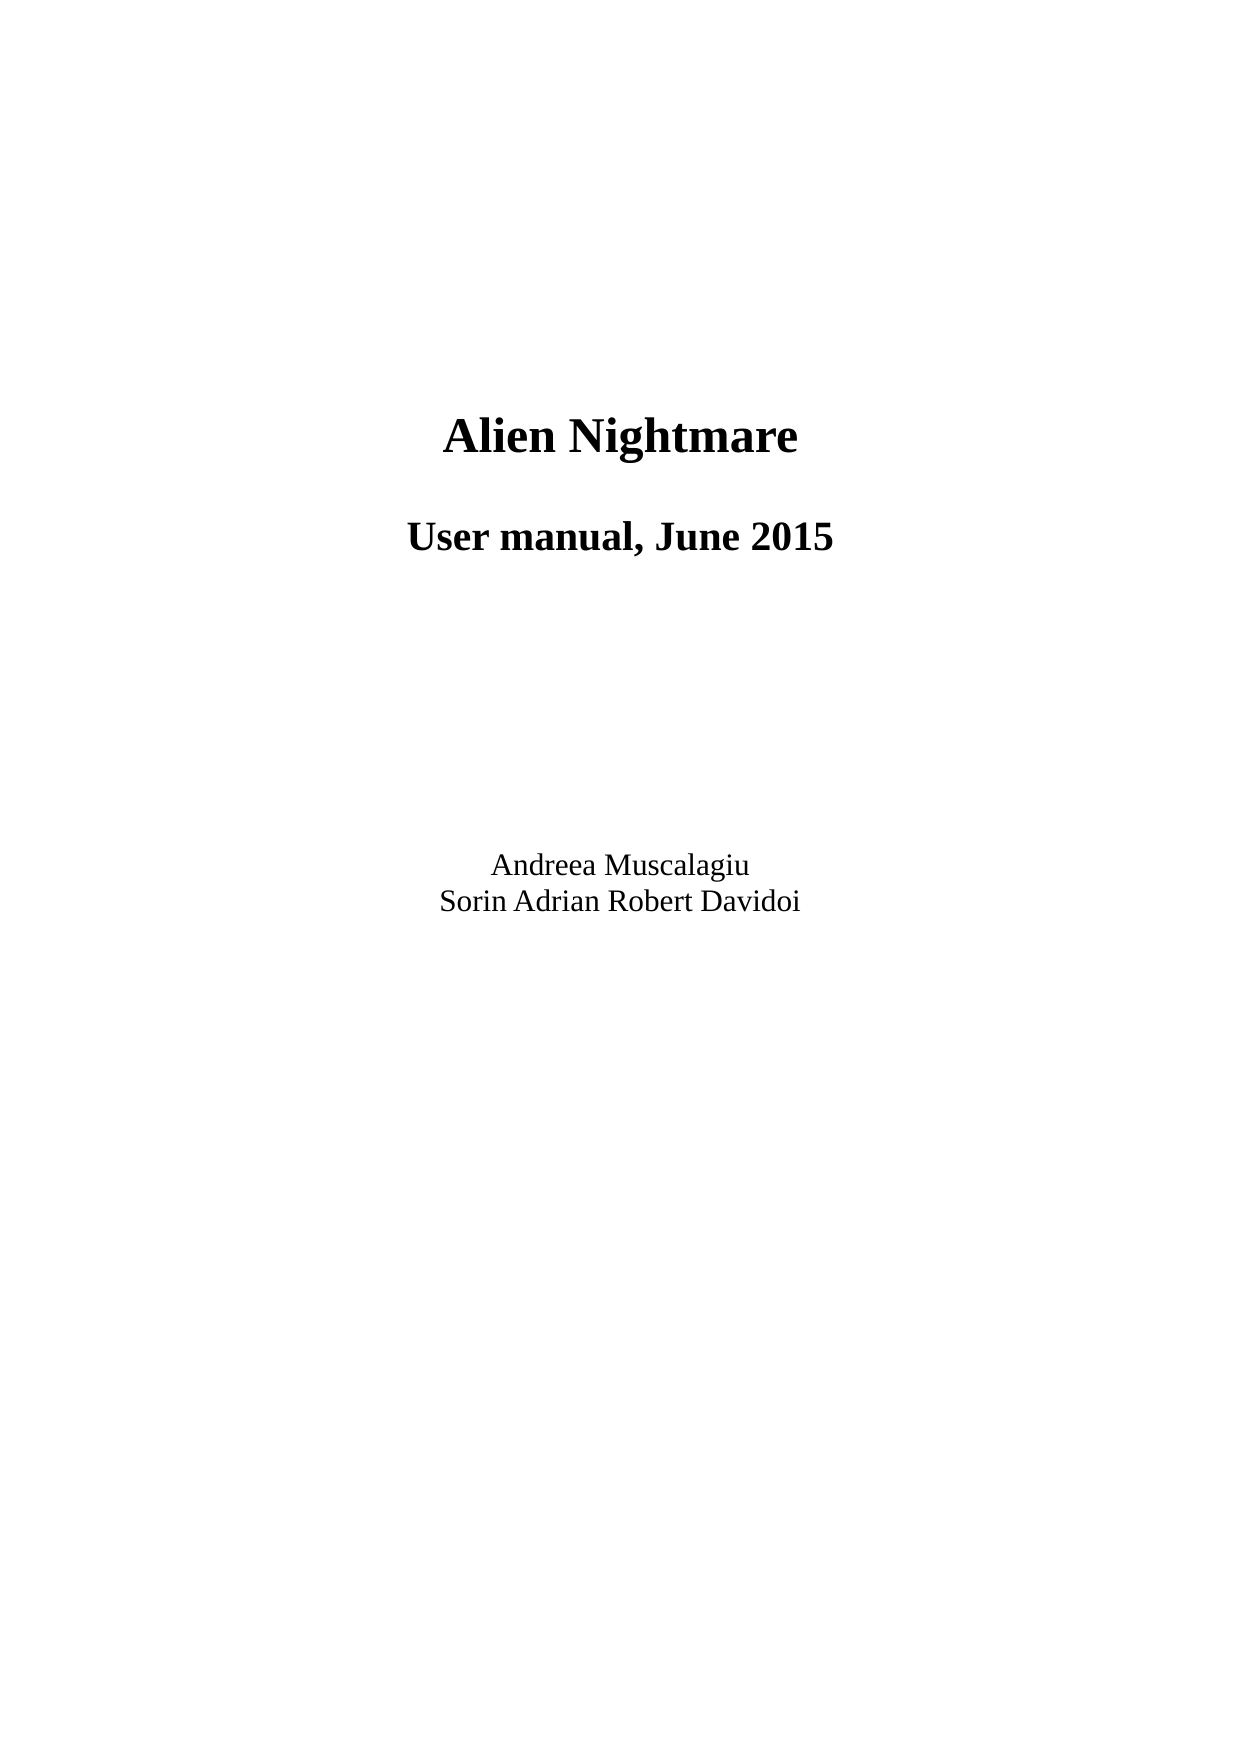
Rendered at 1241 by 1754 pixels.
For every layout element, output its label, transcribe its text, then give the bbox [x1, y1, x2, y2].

text Alien Nightmare [118, 406, 1122, 463]
text Andreea Muscalagiu [118, 846, 1122, 882]
text Sorin Adrian Robert Davidoi [118, 882, 1122, 918]
text User manual, June 2015 [118, 511, 1122, 559]
